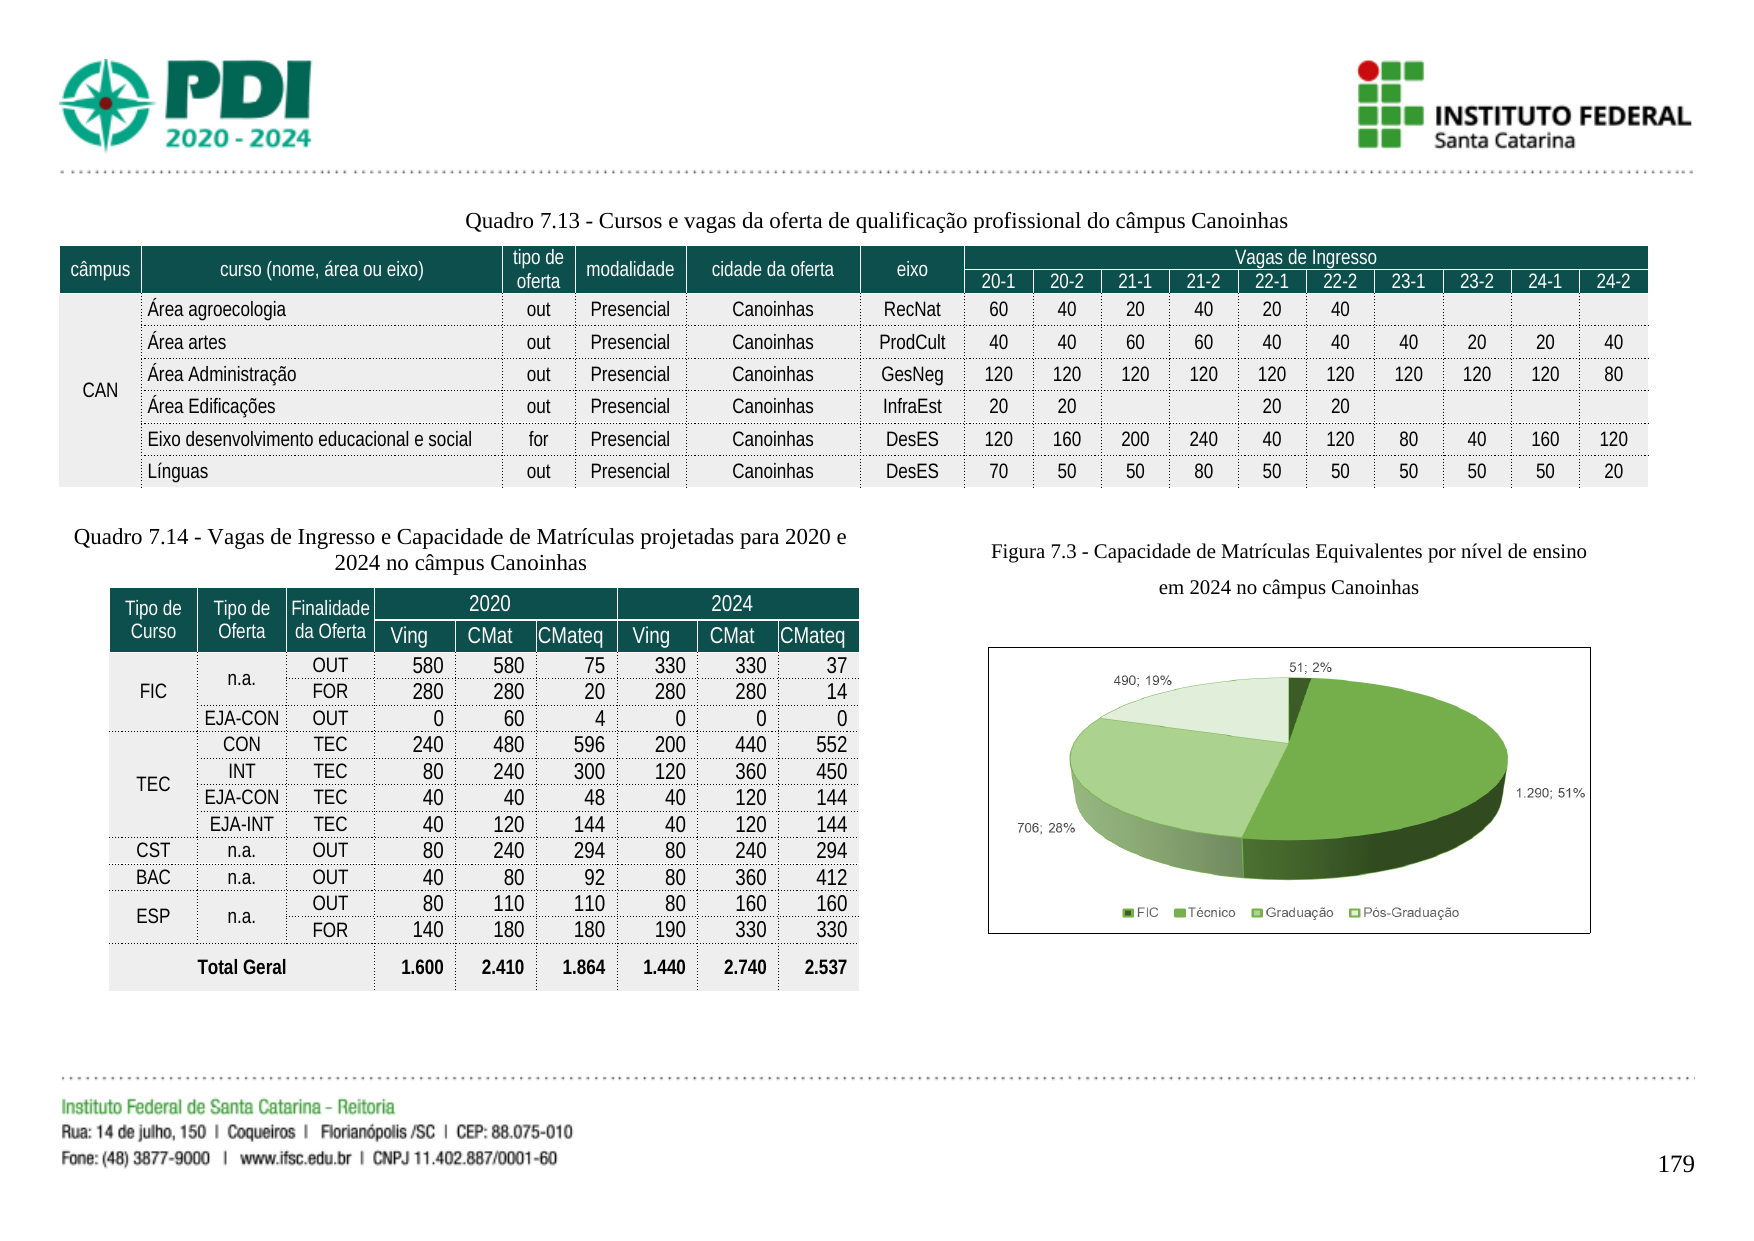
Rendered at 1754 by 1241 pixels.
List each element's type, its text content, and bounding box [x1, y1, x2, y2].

table_cell for [502, 423, 575, 455]
table_cell OUT [286, 705, 374, 731]
table_cell Presencial [575, 390, 686, 422]
table_cell n.a. [198, 890, 286, 943]
table_cell 40 [1033, 325, 1101, 358]
table_cell OUT [286, 864, 374, 890]
table_cell 24-1 [1512, 270, 1579, 293]
table_header câmpus [60, 246, 141, 293]
table_cell Área Administração [141, 358, 502, 390]
table_cell 240 [375, 731, 455, 758]
table_cell 75 [536, 653, 617, 678]
table_cell CMat [456, 621, 536, 652]
table_cell Presencial [575, 455, 686, 487]
table_cell [1579, 294, 1648, 325]
table_cell 40 [964, 325, 1033, 358]
table_cell 120 [455, 811, 536, 837]
table_cell Área Edificações [141, 390, 502, 422]
table_cell 80 [1579, 358, 1648, 390]
table_cell 450 [778, 758, 859, 784]
picture [59, 1062, 1695, 1182]
table_header 2024 [618, 588, 859, 619]
table_cell Canoinhas [686, 390, 860, 422]
table_cell 40 [617, 784, 697, 811]
table_cell 0 [375, 705, 455, 731]
table_cell OUT [286, 837, 374, 863]
table_cell 240 [455, 837, 536, 863]
table_cell 40 [1238, 325, 1306, 358]
table_cell 120 [1238, 358, 1306, 390]
table_cell 50 [1443, 455, 1511, 487]
table_cell EJA-CON [198, 705, 286, 731]
table_cell 20 [1443, 325, 1511, 358]
table_cell 40 [375, 811, 455, 837]
picture [991, 649, 1587, 930]
table_cell 160 [778, 890, 859, 916]
table_cell 60 [1169, 325, 1238, 358]
table_cell 200 [1101, 423, 1169, 455]
table_cell Canoinhas [686, 455, 860, 487]
table_cell 80 [375, 890, 455, 916]
table_cell Área artes [141, 325, 502, 358]
table_cell 22-2 [1307, 270, 1374, 293]
table_cell Presencial [575, 423, 686, 455]
table_cell 40 [375, 784, 455, 811]
table_cell [1169, 390, 1238, 422]
table_cell DesES [860, 455, 964, 487]
table_cell 360 [698, 864, 778, 890]
table_cell Presencial [575, 358, 686, 390]
table_cell Línguas [141, 455, 502, 487]
table_cell 480 [455, 731, 536, 758]
table_cell 120 [698, 784, 778, 811]
table_cell Ving [375, 621, 455, 652]
table_header tipo de oferta [503, 246, 575, 293]
table_cell FIC [109, 653, 197, 731]
table_cell 80 [1169, 455, 1238, 487]
table_cell 580 [455, 653, 536, 678]
table_cell 40 [1306, 325, 1374, 358]
table_cell 200 [617, 731, 697, 758]
table_cell 120 [617, 758, 697, 784]
table_cell [1443, 294, 1511, 325]
table_cell 120 [964, 423, 1033, 455]
table_cell 21-1 [1102, 270, 1169, 293]
table_cell 280 [455, 678, 536, 705]
table_cell 120 [1374, 358, 1443, 390]
table_cell n.a. [198, 653, 286, 705]
table_cell 412 [778, 864, 859, 890]
table_cell Ving [618, 621, 697, 652]
table_cell 1.600 [375, 943, 455, 991]
table_cell out [502, 390, 575, 422]
table_cell 40 [1374, 325, 1443, 358]
table_cell 80 [1374, 423, 1443, 455]
table_cell Canoinhas [686, 325, 860, 358]
table_cell 50 [1101, 455, 1169, 487]
table_cell 48 [536, 784, 617, 811]
table_header Finalidade da Oferta [287, 588, 374, 652]
table_cell 300 [536, 758, 617, 784]
table_header cidade da oferta [687, 246, 860, 293]
table_cell CMateq [537, 621, 617, 652]
table_cell 80 [455, 864, 536, 890]
subtitle Figura 7.3 - Capacidade de Matrículas Equivalentes por nível de ensino em 2024 no câmpus Canoinhas [988, 539, 1590, 599]
table_cell 20 [1033, 390, 1101, 422]
table_cell Canoinhas [686, 294, 860, 325]
table_cell 0 [698, 705, 778, 731]
table_cell 280 [617, 678, 697, 705]
table_cell 144 [536, 811, 617, 837]
table_header eixo [861, 246, 964, 293]
text Quadro 7.14 - Vagas de Ingresso e Capacidade de Matrículas projetadas para 2020 e 2024 no câmpus Canoinhas [59, 523, 862, 575]
table_cell CAN [59, 294, 141, 487]
table_cell 280 [375, 678, 455, 705]
table_cell 360 [698, 758, 778, 784]
table_cell 40 [1238, 423, 1306, 455]
table_cell 160 [1511, 423, 1579, 455]
table_cell 552 [778, 731, 859, 758]
table_header 2020 [375, 588, 617, 619]
table_cell 20 [536, 678, 617, 705]
table_cell 21-2 [1170, 270, 1238, 293]
table_cell 22-1 [1239, 270, 1306, 293]
table_cell Canoinhas [686, 423, 860, 455]
table_cell 40 [1169, 294, 1238, 325]
table_cell TEC [286, 784, 374, 811]
table_cell 120 [698, 811, 778, 837]
table_cell 110 [536, 890, 617, 916]
table_cell 294 [536, 837, 617, 863]
table_cell 60 [964, 294, 1033, 325]
table_cell 330 [698, 653, 778, 678]
table_header modalidade [576, 246, 686, 293]
table_cell CST [109, 837, 197, 863]
table_cell [1511, 390, 1579, 422]
table_cell 37 [778, 653, 859, 678]
table_cell 0 [617, 705, 697, 731]
table_cell 240 [1169, 423, 1238, 455]
text Quadro 7.13 - Cursos e vagas da oferta de qualificação profissional do câmpus Canoinhas [59, 207, 1695, 233]
table_cell 2.740 [698, 943, 778, 991]
table_cell DesES [860, 423, 964, 455]
table_cell INT [198, 758, 286, 784]
table_cell 40 [617, 811, 697, 837]
table_cell Total Geral [109, 943, 374, 991]
table_cell 120 [1511, 358, 1579, 390]
table_cell 0 [778, 705, 859, 731]
table_cell [1511, 294, 1579, 325]
table_cell TEC [286, 731, 374, 758]
table_cell InfraEst [860, 390, 964, 422]
table_cell Área agroecologia [141, 294, 502, 325]
table_cell 70 [964, 455, 1033, 487]
table_cell 14 [778, 678, 859, 705]
table_cell n.a. [198, 837, 286, 863]
table_cell 2.537 [778, 943, 859, 991]
table_cell 23-2 [1444, 270, 1511, 293]
table_cell 190 [617, 916, 697, 943]
table_cell 92 [536, 864, 617, 890]
table_cell TEC [109, 731, 197, 837]
table_cell 120 [1101, 358, 1169, 390]
table_cell 20 [1101, 294, 1169, 325]
table_cell 1.440 [617, 943, 697, 991]
table_cell 23-1 [1375, 270, 1443, 293]
table_cell FOR [286, 678, 374, 705]
table_cell 80 [617, 837, 697, 863]
table_cell 20 [1238, 294, 1306, 325]
table_cell 80 [617, 890, 697, 916]
table_cell 80 [375, 837, 455, 863]
table_cell 240 [698, 837, 778, 863]
table_cell 20 [1579, 455, 1648, 487]
table_cell 140 [375, 916, 455, 943]
table_cell CMat [698, 621, 778, 652]
table_cell EJA-CON [198, 784, 286, 811]
table_cell 280 [698, 678, 778, 705]
table_cell 40 [455, 784, 536, 811]
table_cell 240 [455, 758, 536, 784]
table_cell 440 [698, 731, 778, 758]
table_header Tipo de Oferta [198, 588, 286, 652]
table_cell 40 [1033, 294, 1101, 325]
table_cell 2.410 [455, 943, 536, 991]
table_cell Canoinhas [686, 358, 860, 390]
table_cell BAC [109, 864, 197, 890]
table_cell out [502, 325, 575, 358]
table_cell 20 [964, 390, 1033, 422]
table_cell 4 [536, 705, 617, 731]
table_cell 120 [964, 358, 1033, 390]
table_cell 60 [455, 705, 536, 731]
table_cell 180 [536, 916, 617, 943]
table_cell GesNeg [860, 358, 964, 390]
table_cell 120 [1033, 358, 1101, 390]
table_cell 596 [536, 731, 617, 758]
table_cell TEC [286, 811, 374, 837]
table_cell 20 [1238, 390, 1306, 422]
table_cell [1579, 390, 1648, 422]
table_cell 144 [778, 811, 859, 837]
table_cell 50 [1374, 455, 1443, 487]
table_cell 120 [1579, 423, 1648, 455]
picture [59, 59, 1695, 178]
table_cell 144 [778, 784, 859, 811]
table_cell CMateq [779, 621, 859, 652]
table_header Vagas de Ingresso [965, 246, 1648, 269]
table_cell 20 [1511, 325, 1579, 358]
table_cell 50 [1306, 455, 1374, 487]
table_cell 330 [617, 653, 697, 678]
table_cell [1374, 294, 1443, 325]
table_cell out [502, 358, 575, 390]
table_cell [1374, 390, 1443, 422]
table_cell 180 [455, 916, 536, 943]
table_cell 120 [1169, 358, 1238, 390]
table_cell EJA-INT [198, 811, 286, 837]
table_cell 80 [617, 864, 697, 890]
table_cell OUT [286, 890, 374, 916]
table_cell 60 [1101, 325, 1169, 358]
table_cell Eixo desenvolvimento educacional e social [141, 423, 502, 455]
table_header Tipo de Curso [110, 588, 197, 652]
table_cell 294 [778, 837, 859, 863]
table_cell 40 [1306, 294, 1374, 325]
table_cell [1101, 390, 1169, 422]
table_cell 20-1 [965, 270, 1033, 293]
table_cell FOR [286, 916, 374, 943]
table_cell CON [198, 731, 286, 758]
table_header curso (nome, área ou eixo) [142, 246, 502, 293]
table_cell 40 [1579, 325, 1648, 358]
table_cell out [502, 455, 575, 487]
table_cell RecNat [860, 294, 964, 325]
table_cell n.a. [198, 864, 286, 890]
table_cell 50 [1033, 455, 1101, 487]
table_cell 40 [1443, 423, 1511, 455]
table_cell 120 [1306, 423, 1374, 455]
table_cell [1443, 390, 1511, 422]
table_cell 120 [1443, 358, 1511, 390]
table_cell TEC [286, 758, 374, 784]
table_cell 330 [698, 916, 778, 943]
table_cell 20 [1306, 390, 1374, 422]
table_cell 24-2 [1580, 270, 1648, 293]
table_cell Presencial [575, 325, 686, 358]
table_cell ESP [109, 890, 197, 943]
table_cell 160 [698, 890, 778, 916]
table_cell 50 [1238, 455, 1306, 487]
table_cell 80 [375, 758, 455, 784]
table_cell out [502, 294, 575, 325]
table_cell 330 [778, 916, 859, 943]
table_cell 110 [455, 890, 536, 916]
table_cell 160 [1033, 423, 1101, 455]
table_cell 40 [375, 864, 455, 890]
table_cell 1.864 [536, 943, 617, 991]
table_cell 50 [1511, 455, 1579, 487]
table_cell 580 [375, 653, 455, 678]
table_cell OUT [286, 653, 374, 678]
table_cell 120 [1306, 358, 1374, 390]
table_cell 20-2 [1034, 270, 1101, 293]
table_cell Presencial [575, 294, 686, 325]
table_cell ProdCult [860, 325, 964, 358]
